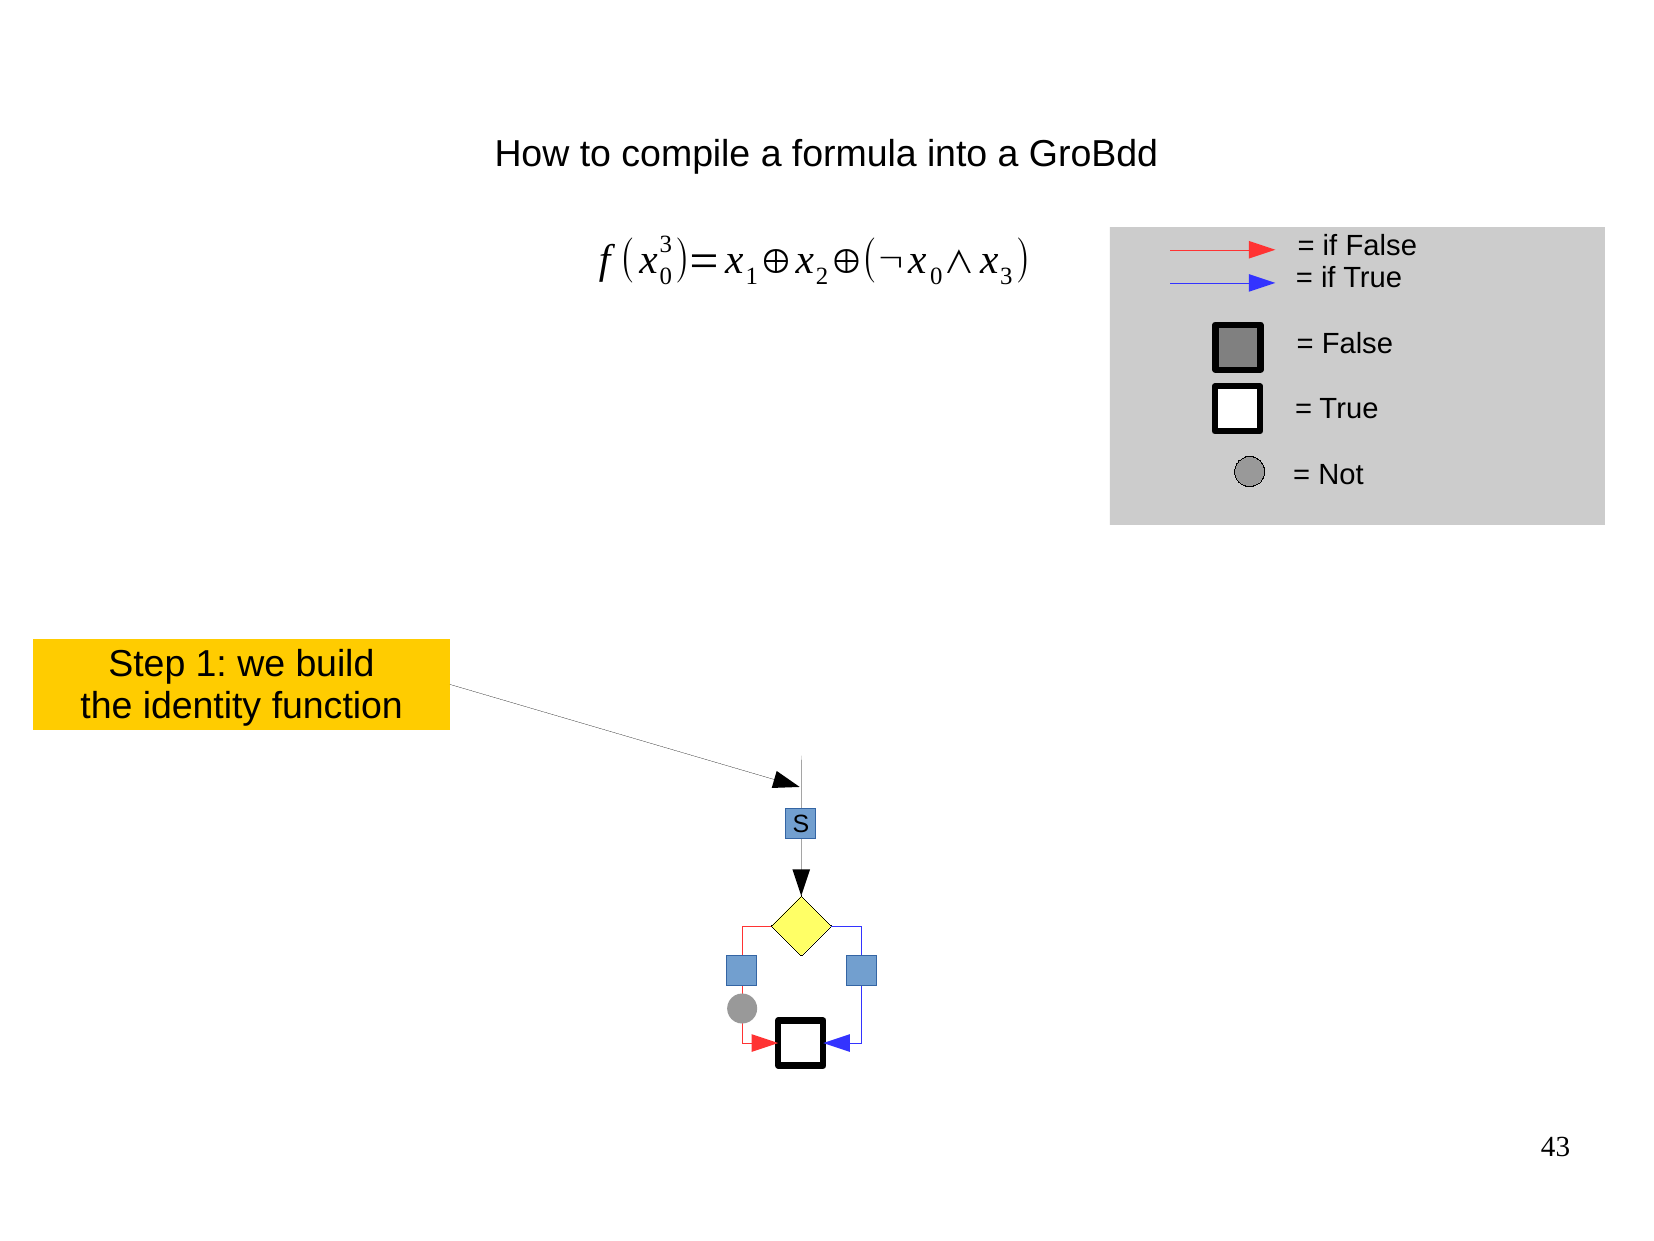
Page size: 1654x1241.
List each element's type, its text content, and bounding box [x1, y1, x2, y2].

text_box [726, 955, 757, 986]
text_box = if False = if True = False = True = Not [1109, 227, 1605, 525]
text_box [846, 955, 877, 986]
text_box [727, 993, 758, 1024]
text_box [1215, 324, 1261, 370]
title How to compile a formula into a GroBdd [82, 49, 1571, 257]
text_box S [785, 808, 816, 839]
chart [590, 257, 1036, 289]
text_box [1234, 456, 1265, 487]
text_box Step 1: we build the identity function [33, 639, 450, 730]
text_box [1215, 386, 1261, 432]
text_box [771, 895, 832, 956]
text_box [778, 1020, 824, 1066]
